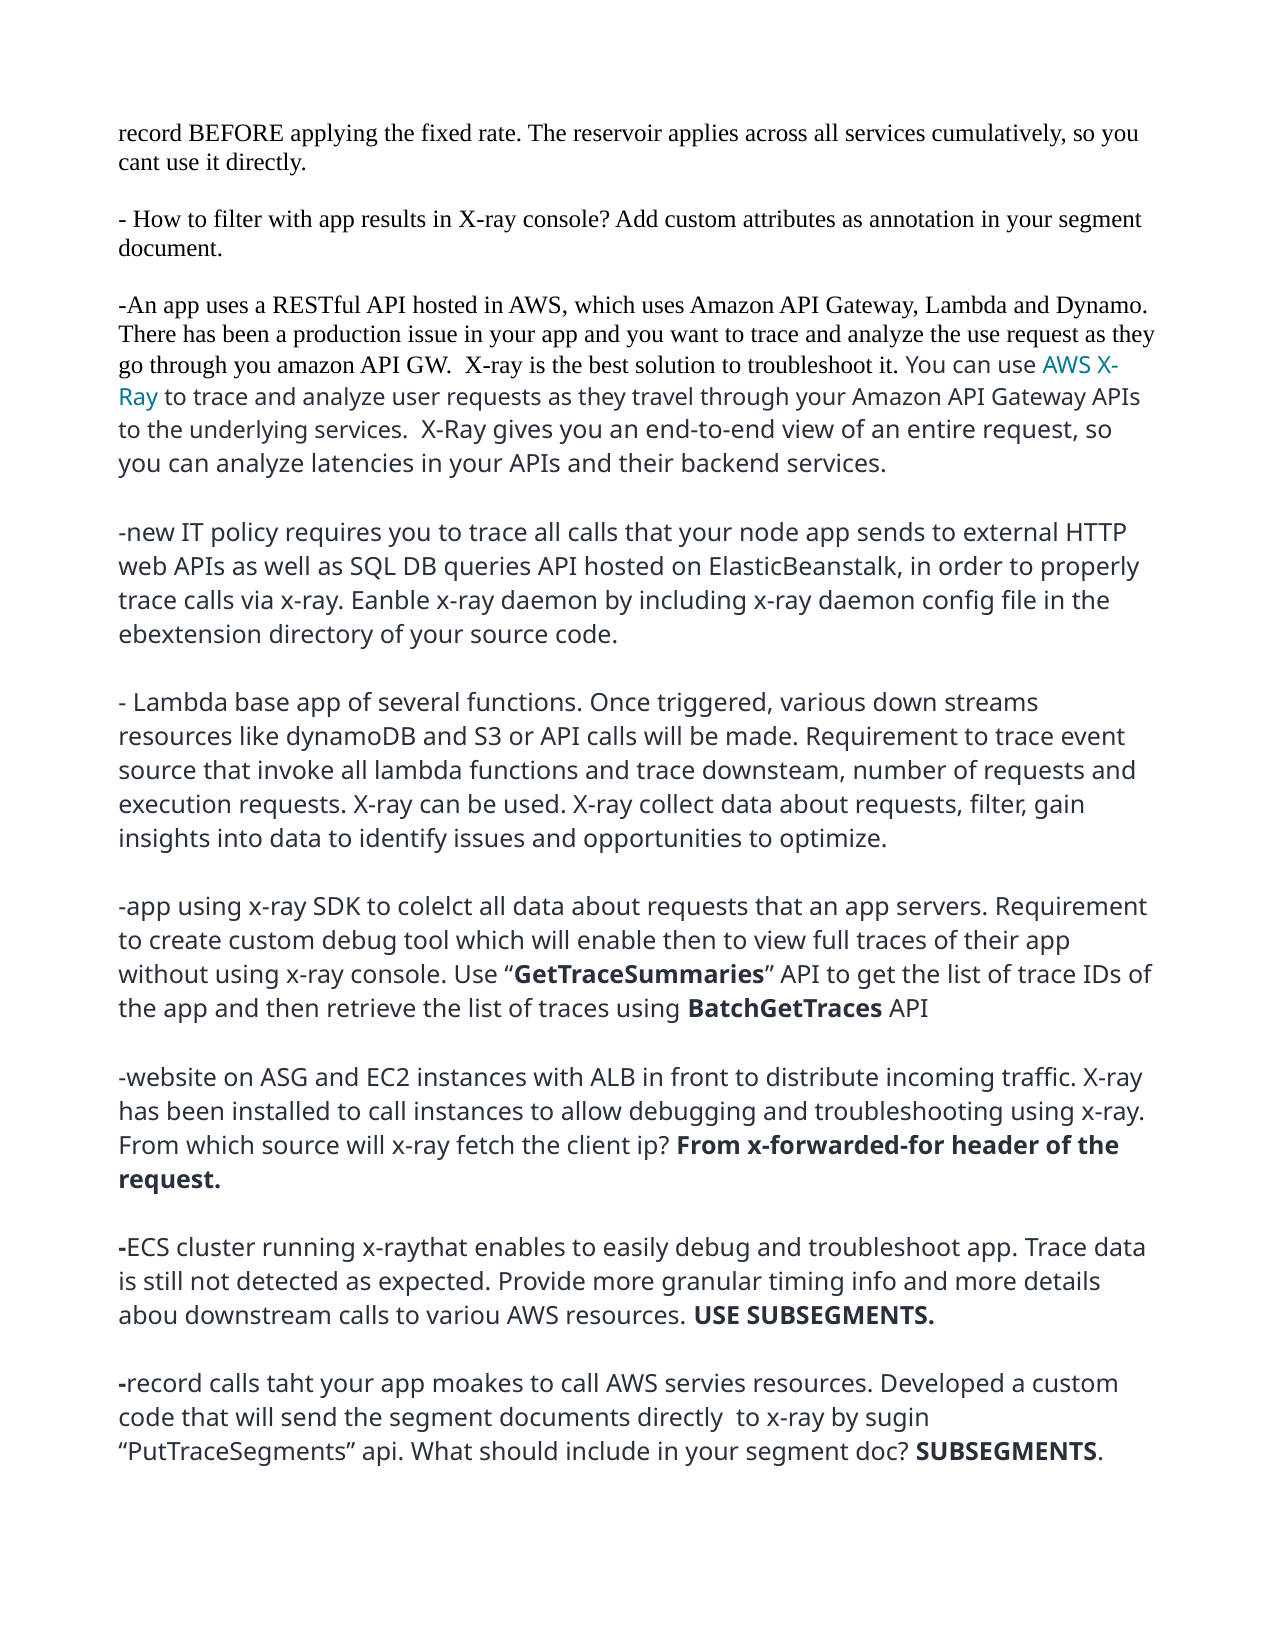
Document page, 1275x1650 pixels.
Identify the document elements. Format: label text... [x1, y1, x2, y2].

text record BEFORE applying the fixed rate. The reservoir applies across all services cumulatively, so you cant use it directly. [118, 118, 1157, 176]
text -new IT policy requires you to trace all calls that your node app sends to external HTTP web APIs as well as SQL DB queries API hosted on ElasticBeanstalk, in order to properly trace calls via x-ray. Eanble x-ray daemon by including x-ray daemon config file in the ebextension directory of your source code. [118, 514, 1157, 651]
text -app using x-ray SDK to colelct all data about requests that an app servers. Requirement to create custom debug tool which will enable then to view full traces of their app without using x-ray console. Use “GetTraceSummaries” API to get the list of trace IDs of the app and then retrieve the list of traces using BatchGetTraces API [118, 889, 1157, 1025]
text -An app uses a RESTful API hosted in AWS, which uses Amazon API Gateway, Lambda and Dynamo. There has been a production issue in your app and you want to trace and analyze the use request as they go through you amazon API GW. X-ray is the best solution to troubleshoot it. You can use AWS X-Ray to trace and analyze user requests as they travel through your Amazon API Gateway APIs to the underlying services. X-Ray gives you an end-to-end view of an entire request, so you can analyze latencies in your APIs and their backend services. [118, 291, 1157, 480]
text - How to filter with app results in X-ray console? Add custom attributes as annotation in your segment document. [118, 204, 1157, 262]
text -record calls taht your app moakes to call AWS servies resources. Developed a custom code that will send the segment documents directly to x-ray by sugin “PutTraceSegments” api. What should include in your segment doc? SUBSEGMENTS. [118, 1366, 1157, 1468]
text -website on ASG and EC2 instances with ALB in front to distribute incoming traffic. X-ray has been installed to call instances to allow debugging and troubleshooting using x-ray. From which source will x-ray fetch the client ip? From x-forwarded-for header of the request. [118, 1059, 1157, 1196]
text -ECS cluster running x-raythat enables to easily debug and troubleshoot app. Trace data is still not detected as expected. Provide more granular timing info and more details abou downstream calls to variou AWS resources. USE SUBSEGMENTS. [118, 1229, 1157, 1332]
text - Lambda base app of several functions. Once triggered, various down streams resources like dynamoDB and S3 or API calls will be made. Requirement to trace event source that invoke all lambda functions and trace downsteam, number of requests and execution requests. X-ray can be used. X-ray collect data about requests, filter, gain insights into data to identify issues and opportunities to optimize. [118, 684, 1157, 855]
